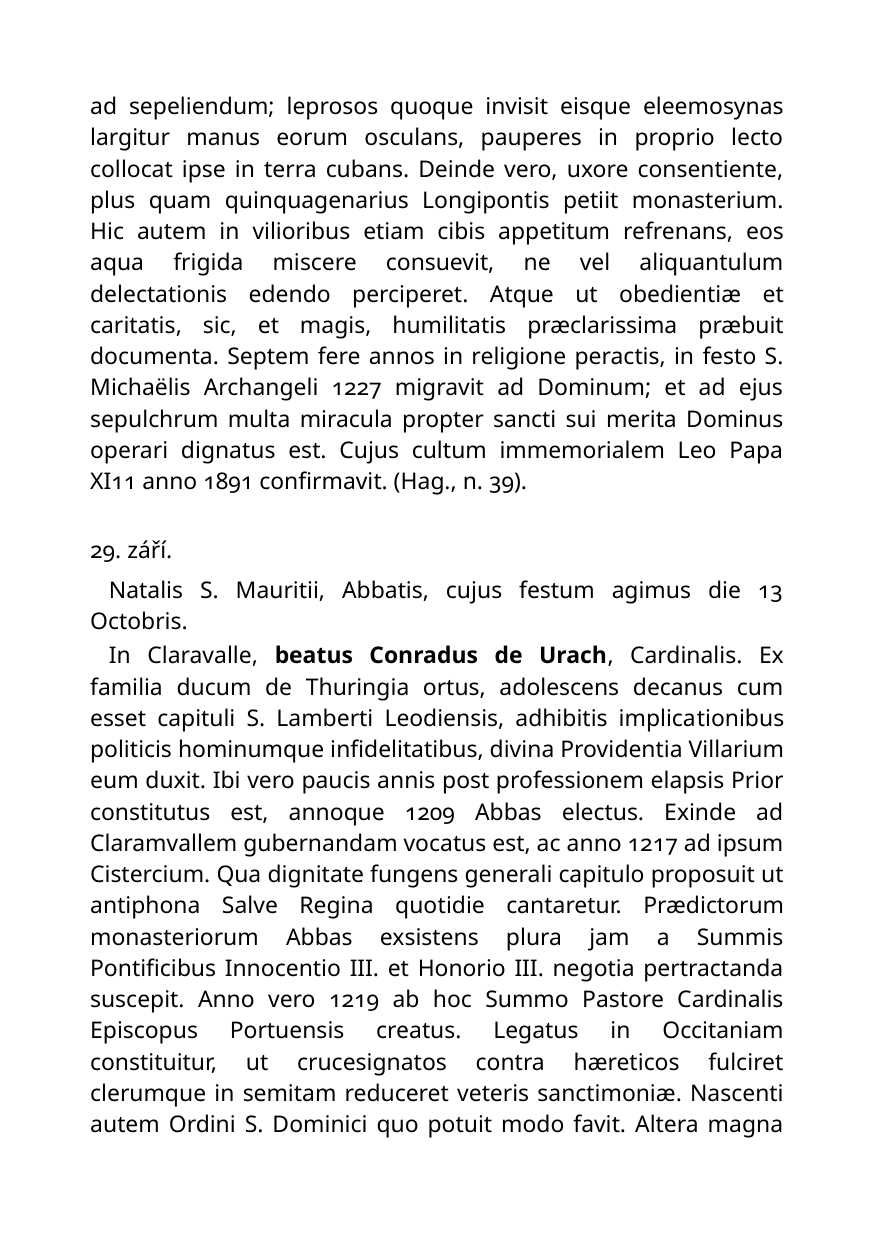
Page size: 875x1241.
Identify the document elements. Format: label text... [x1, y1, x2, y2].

text In Claravalle, beatus Conradus de Urach, Cardinalis. Ex familia ducum de Thuringia ortus, adolescens decanus cum esset capituli S. Lamberti Leodiensis, adhibitis implica­tionibus politicis hominumque infidelitatibus, divina Provi­dentia Villarium eum duxit. Ibi vero paucis annis post professionem elapsis Prior constitutus est, annoque 1209 Abbas electus. Exinde ad Claramvallem gubernandam vocatus est, ac anno 1217 ad ipsum Cistercium. Qua dignitate fungens generali capitulo proposuit ut antiphona Salve Regina quo­tidie cantaretur. Prædictorum monasteriorum Abbas exsistens plura jam a Summis Pontificibus Innocentio III. et Honorio III. negotia pertractanda suscepit. Anno vero 1219 ab hoc Summo Pastore Cardinalis Episcopus Portuensis creatus. Legatus in Occitaniam constituitur, ut crucesignatos contra hæreticos fulciret clerumque in semitam reduceret veteris sanctimoniæ. Nascenti autem Ordini S. Dominici quo potuit modo favit. Altera magna [90, 639, 784, 1139]
text ad sepeliendum; leprosos quoque invisit eisque eleemosynas largitur manus eorum osculans, pauperes in proprio lecto collocat ipse in terra cubans. Deinde vero, uxore consentiente, plus quam quinquagenarius Longipontis petiit monasterium. Hic autem in vilioribus etiam cibis appetitum refrenans, eos aqua frigida miscere consuevit, ne vel aliquantulum delectationis edendo perciperet. Atque ut obedientiæ et caritatis, sic, et magis, humilitatis præclarissima præbuit documenta. Septem fere annos in religione peractis, in festo S. Michaëlis Archangeli 1227 migravit ad Dominum; et ad ejus sepulchrum multa miracula propter sancti sui merita Dominus operari dignatus est. Cujus cultum immemorialem Leo Papa XI11 anno 1891 confirmavit. (Hag., n. 39). [90, 90, 784, 496]
text Natalis S. Mauritii, Abbatis, cujus festum agimus die 13 Octobris. [90, 574, 784, 636]
text 29. září. [90, 533, 784, 565]
